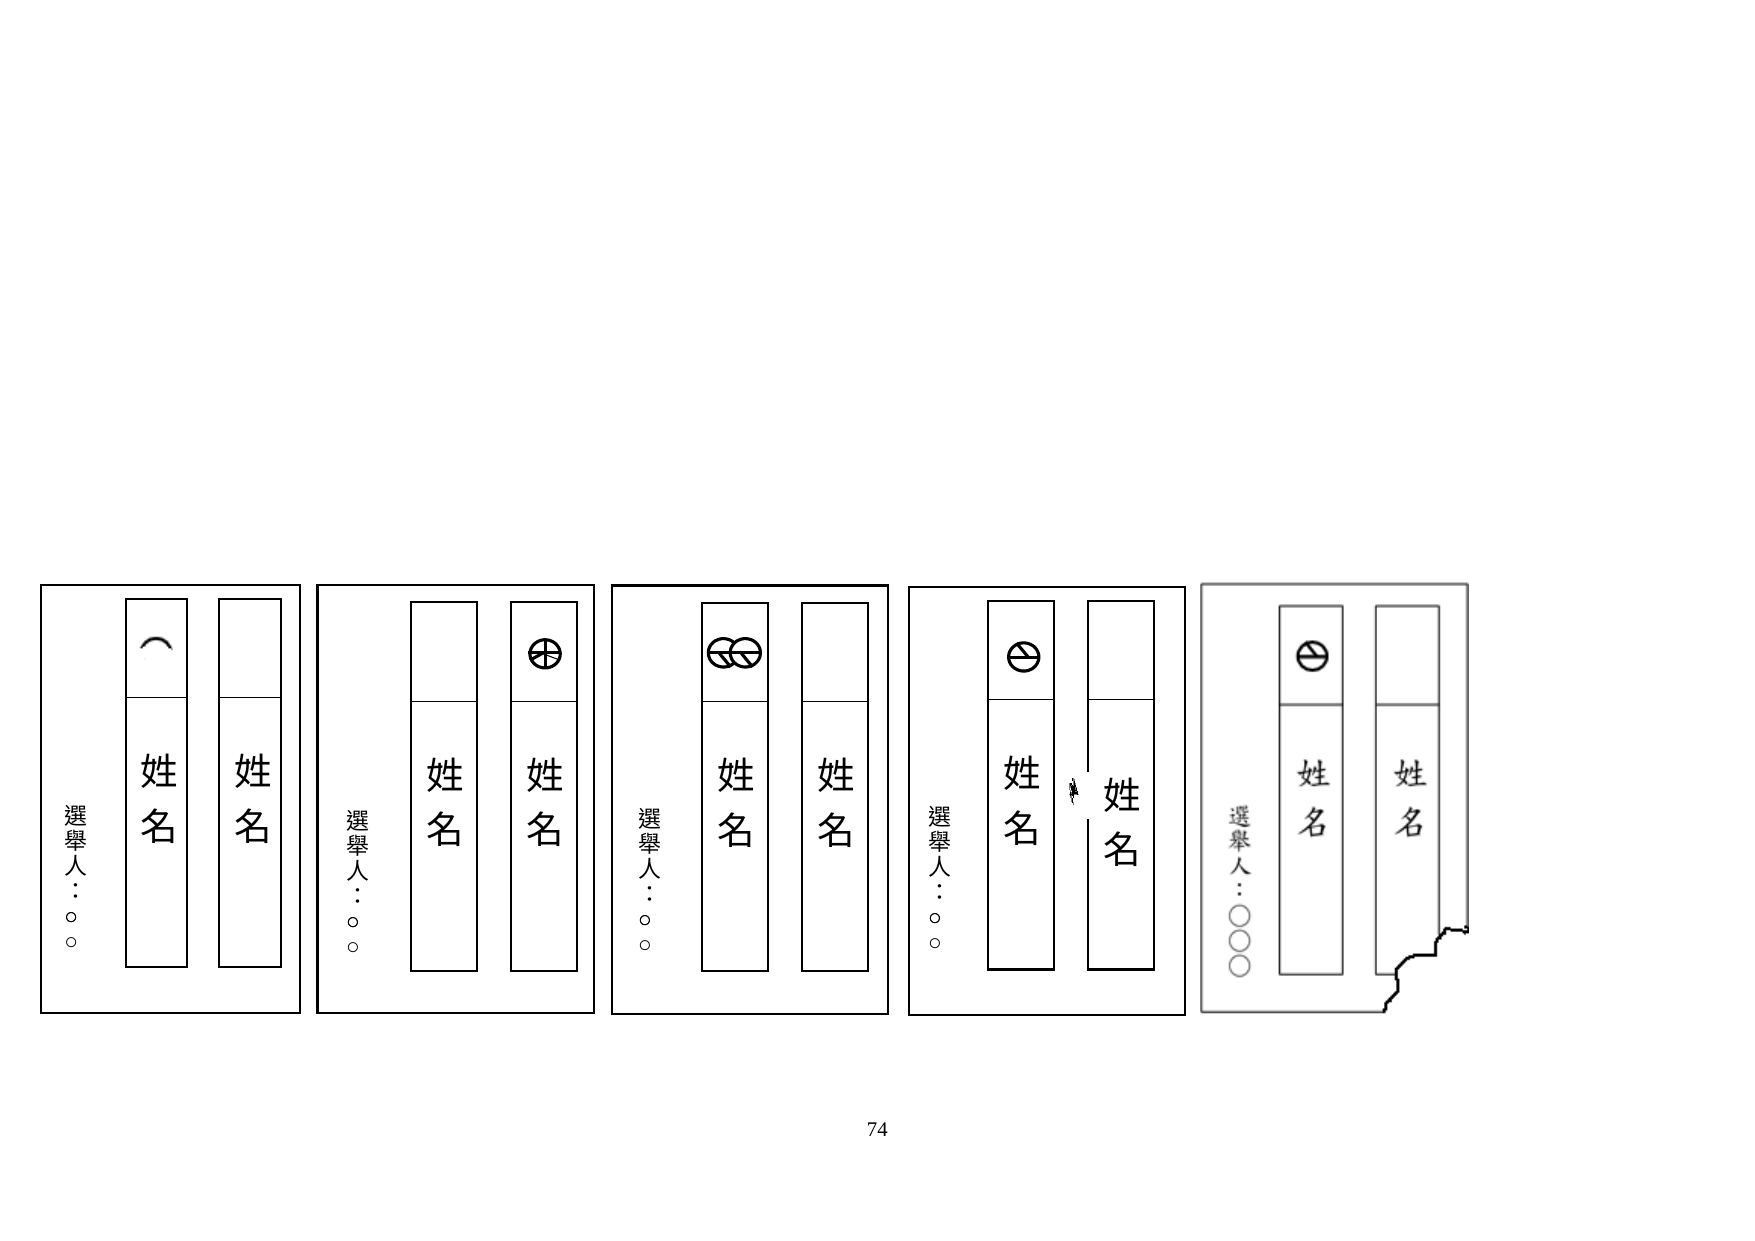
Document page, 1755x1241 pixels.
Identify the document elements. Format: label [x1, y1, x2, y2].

table_cell [623, 800, 688, 996]
table_cell [331, 802, 396, 998]
table_cell [303, 346, 593, 818]
table_cell [913, 798, 978, 994]
table_cell [49, 797, 115, 997]
table_cell [884, 346, 1174, 818]
table_cell [1464, 346, 1754, 818]
table_cell [593, 346, 883, 818]
table_cell [1174, 346, 1464, 818]
table_cell [13, 346, 303, 818]
